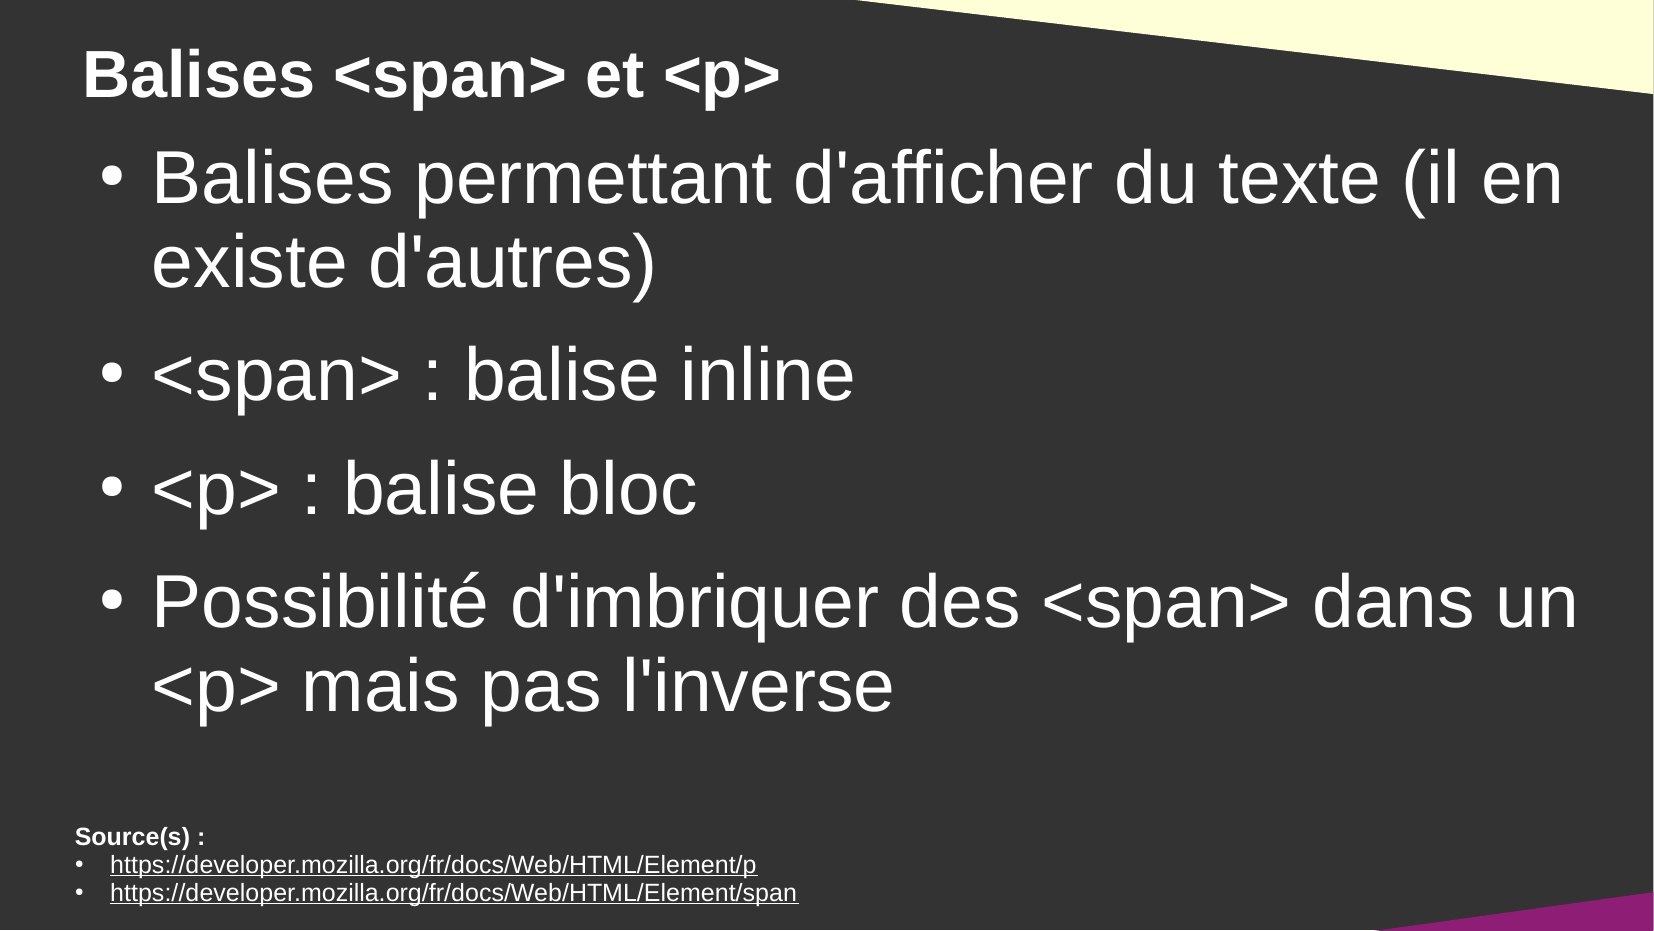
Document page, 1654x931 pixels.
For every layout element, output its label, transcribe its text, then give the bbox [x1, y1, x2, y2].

list Balises permettant d'afficher du texte (il en existe d'autres) <span> : balise inline <p> : balise bloc Possibilité d'imbriquer des <span> dans un <p> mais pas l'inverse [80, 135, 1620, 777]
text_box [1373, 892, 1654, 931]
text_box Source(s) : https://developer.mozilla.org/fr/docs/Web/HTML/Element/p https://developer.mozilla.org/fr/docs/Web/HTML/Element/span [59, 815, 1546, 931]
title Balises <span> et <p> [82, 37, 1571, 112]
text_box [855, 0, 1654, 95]
